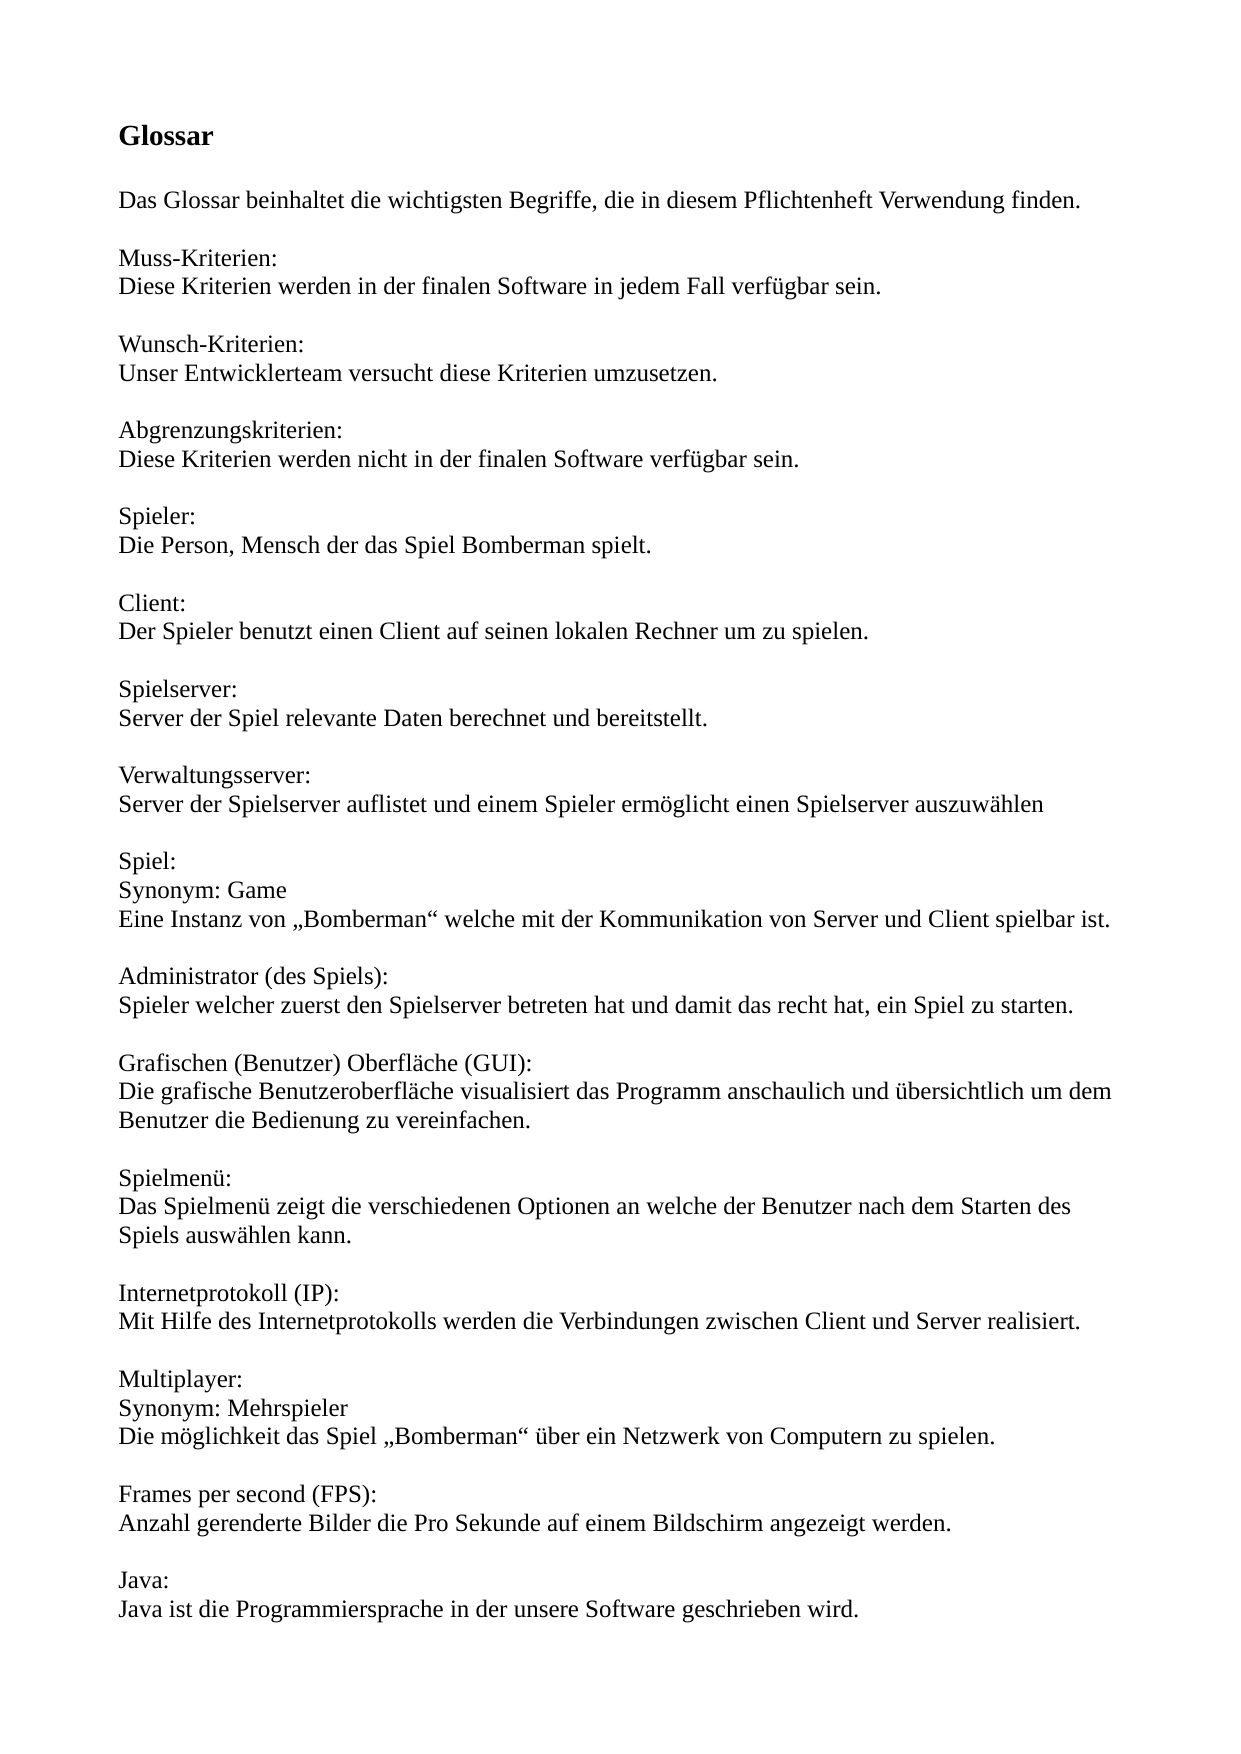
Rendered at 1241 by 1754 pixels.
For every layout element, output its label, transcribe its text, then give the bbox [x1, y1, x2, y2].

text Synonym: Game [118, 875, 1122, 904]
text Glossar [118, 118, 1122, 152]
text Synonym: Mehrspieler [118, 1393, 1122, 1421]
text Abgrenzungskriterien: Diese Kriterien werden nicht in der finalen Software verfügbar sein. [118, 415, 1122, 473]
text Unser Entwicklerteam versucht diese Kriterien umzusetzen. [118, 358, 1122, 386]
text Grafischen (Benutzer) Oberfläche (GUI): Die grafische Benutzeroberfläche visualisiert das Programm anschaulich und übersichtlich um dem Benutzer die Bedienung zu vereinfachen. [118, 1048, 1122, 1134]
text Muss-Kriterien: [118, 243, 1122, 271]
text Die möglichkeit das Spiel „Bomberman“ über ein Netzwerk von Computern zu spielen. [118, 1421, 1122, 1450]
text Die Person, Mensch der das Spiel Bomberman spielt. [118, 530, 1122, 559]
text Spielmenü: Das Spielmenü zeigt die verschiedenen Optionen an welche der Benutzer nach dem Starten des Spiels auswählen kann. [118, 1163, 1122, 1249]
text Server der Spiel relevante Daten berechnet und bereitstellt. [118, 703, 1122, 731]
text Das Glossar beinhaltet die wichtigsten Begriffe, die in diesem Pflichtenheft Verwendung finden. [118, 185, 1122, 214]
text Client: [118, 588, 1122, 616]
text Der Spieler benutzt einen Client auf seinen lokalen Rechner um zu spielen. [118, 616, 1122, 645]
text Spielserver: [118, 674, 1122, 703]
text Wunsch-Kriterien: [118, 329, 1122, 358]
text Verwaltungsserver: Server der Spielserver auflistet und einem Spieler ermöglicht einen Spielserver auszuwählen [118, 760, 1122, 818]
text Spieler: [118, 501, 1122, 530]
text Frames per second (FPS): Anzahl gerenderte Bilder die Pro Sekunde auf einem Bildschirm angezeigt werden. [118, 1479, 1122, 1536]
text Multiplayer: [118, 1364, 1122, 1393]
text Internetprotokoll (IP): Mit Hilfe des Internetprotokolls werden die Verbindungen zwischen Client und Server realisiert. [118, 1278, 1122, 1335]
text Administrator (des Spiels): Spieler welcher zuerst den Spielserver betreten hat und damit das recht hat, ein Spiel zu starten. [118, 961, 1122, 1019]
text Java: Java ist die Programmiersprache in der unsere Software geschrieben wird. [118, 1565, 1122, 1623]
text Diese Kriterien werden in der finalen Software in jedem Fall verfügbar sein. [118, 271, 1122, 300]
text Eine Instanz von „Bomberman“ welche mit der Kommunikation von Server und Client spielbar ist. [118, 904, 1122, 933]
text Spiel: [118, 846, 1122, 875]
